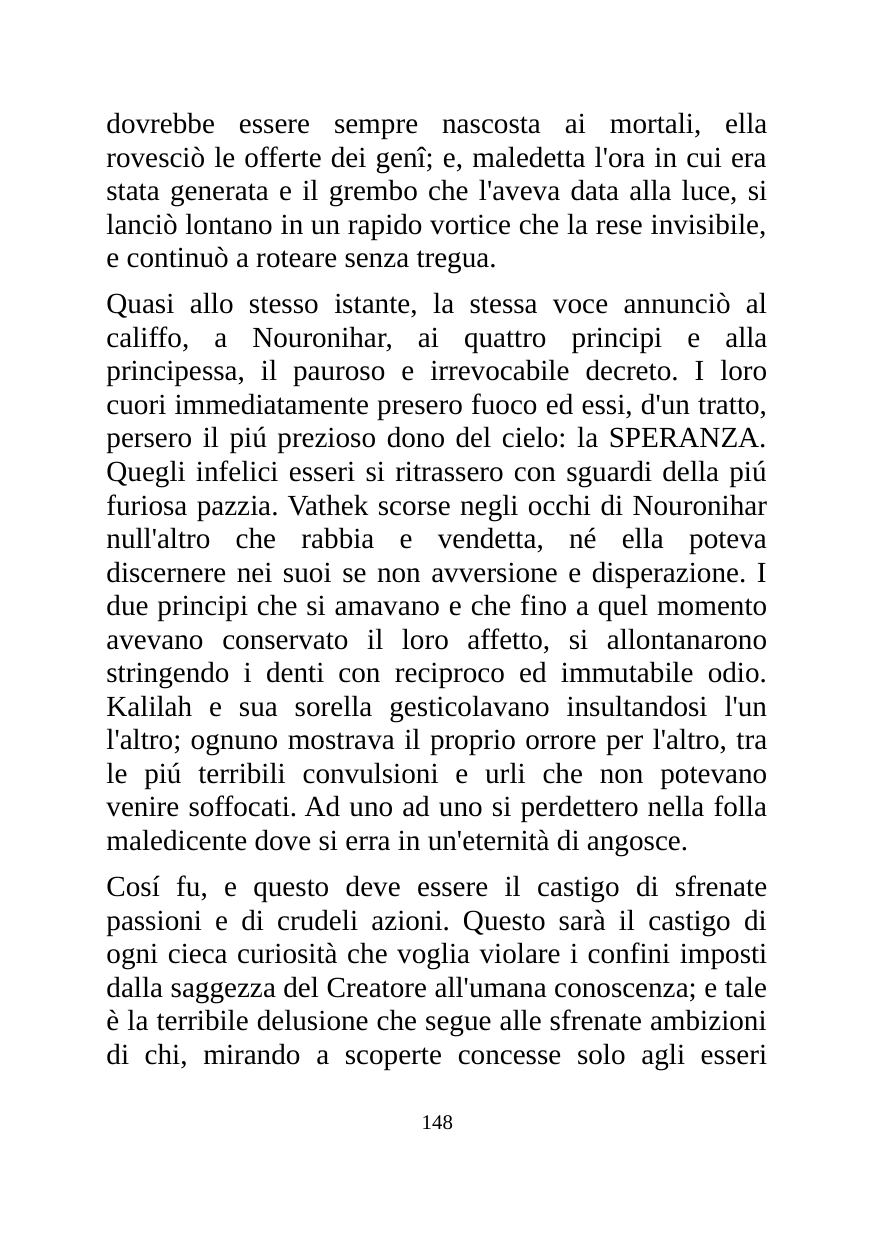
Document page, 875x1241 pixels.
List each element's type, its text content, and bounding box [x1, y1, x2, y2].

text Quasi allo stesso istante, la stessa voce annunciò al califfo, a Nouronihar, ai quattro principi e alla principessa, il pauroso e irrevocabile decreto. I loro cuori immediatamente presero fuoco ed essi, d'un tratto, persero il piú prezioso dono del cielo: la SPERANZA. Quegli infelici esseri si ritrassero con sguardi della piú furiosa pazzia. Vathek scorse negli occhi di Nouronihar null'altro che rabbia e vendetta, né ella poteva discernere nei suoi se non avversione e disperazione. I due principi che si amavano e che fino a quel momento avevano conservato il loro affetto, si allontanarono stringendo i denti con reciproco ed immutabile odio. Kalilah e sua sorella gesticolavano insultandosi l'un l'altro; ognuno mostrava il proprio orrore per l'altro, tra le piú terribili convulsioni e urli che non potevano venire soffocati. Ad uno ad uno si perdettero nella folla maledicente dove si erra in un'eternità di angosce. [106, 286, 768, 857]
text Cosí fu, e questo deve essere il castigo di sfrenate passioni e di crudeli azioni. Questo sarà il castigo di ogni cieca curiosità che voglia violare i confini imposti dalla saggezza del Creatore all'umana conoscenza; e tale è la terribile delusione che segue alle sfrenate ambizioni di chi, mirando a scoperte concesse solo agli esseri [106, 869, 768, 1070]
text dovrebbe essere sempre nascosta ai mortali, ella rovesciò le offerte dei genî; e, maledetta l'ora in cui era stata generata e il grembo che l'aveva data alla luce, si lanciò lontano in un rapido vortice che la rese invisibile, e continuò a roteare senza tregua. [106, 106, 768, 274]
